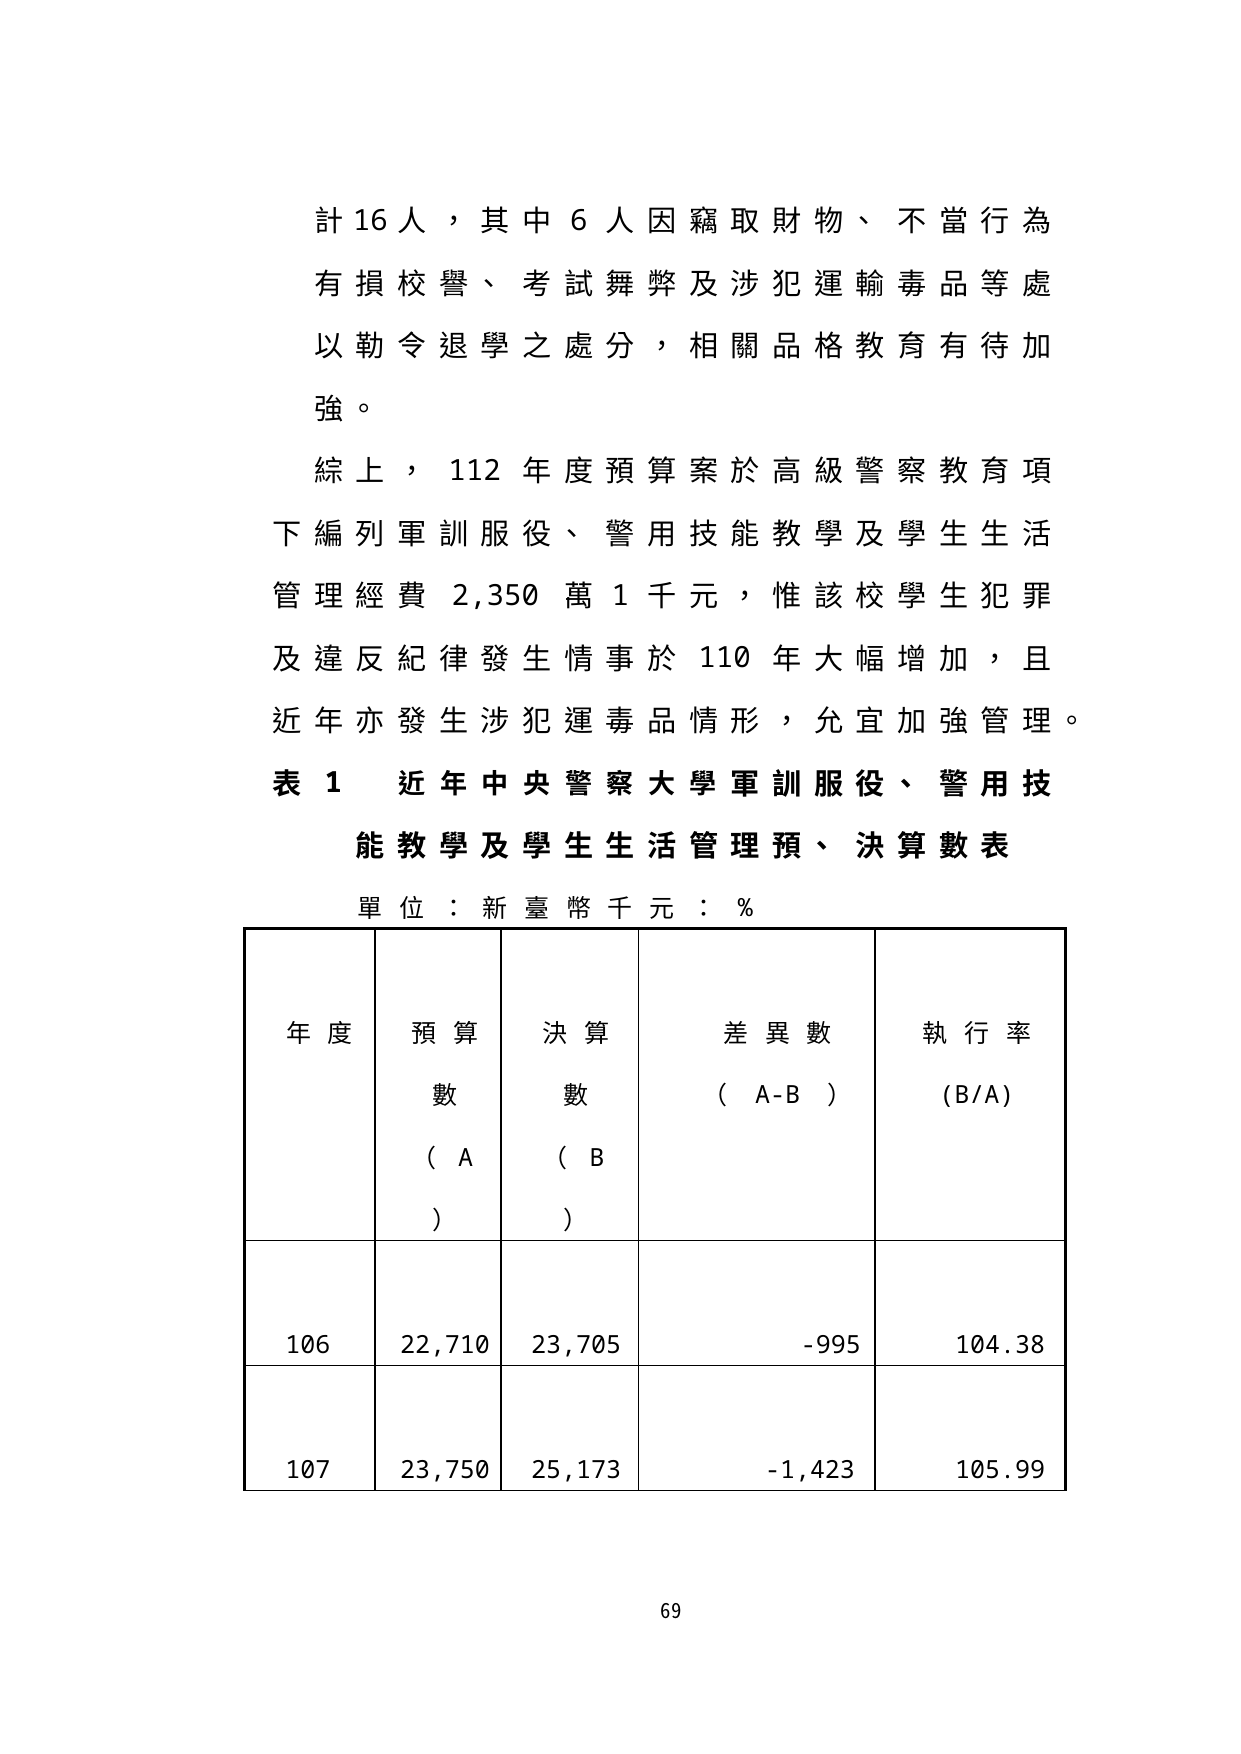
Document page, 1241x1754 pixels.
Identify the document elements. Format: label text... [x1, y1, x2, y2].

table_header 執行率(B/A) [876, 930, 1064, 1240]
table_cell -1,423 [639, 1366, 874, 1490]
table_cell 25,173 [502, 1366, 638, 1490]
table_cell 22,710 [376, 1241, 500, 1365]
table_header 年度 [246, 930, 374, 1240]
table_cell 23,705 [502, 1241, 638, 1365]
table_header 預算數（A） [376, 930, 500, 1240]
text 計16人，其中6人因竊取財物、不當行為有損校譽、考試舞弊及涉犯運輸毒品等處以勒令退學之處分，相關品格教育有待加強。 [271, 177, 1058, 427]
table_cell 23,750 [376, 1366, 500, 1490]
table_cell 104.38 [876, 1241, 1064, 1365]
table_cell 105.99 [876, 1366, 1064, 1490]
table_cell -995 [639, 1241, 874, 1365]
table_cell 106 [246, 1241, 374, 1365]
table_cell 107 [246, 1366, 374, 1490]
text 綜上，112年度預算案於高級警察教育項下編列軍訓服役、警用技能教學及學生生活管理經費2,350萬1千元，惟該校學生犯罪及違反紀律發生情事於110年大幅增加，且近年亦發生涉犯運毒品情形，允宜加強管理。 [242, 427, 1058, 740]
table_header 差異數（A-B） [639, 930, 874, 1240]
table_header 決算數（B） [502, 930, 638, 1240]
text 表1 近年中央警察大學軍訓服役、警用技能教學及學生生活管理預、決算數表 單位：新臺幣千元：% [242, 740, 1058, 927]
